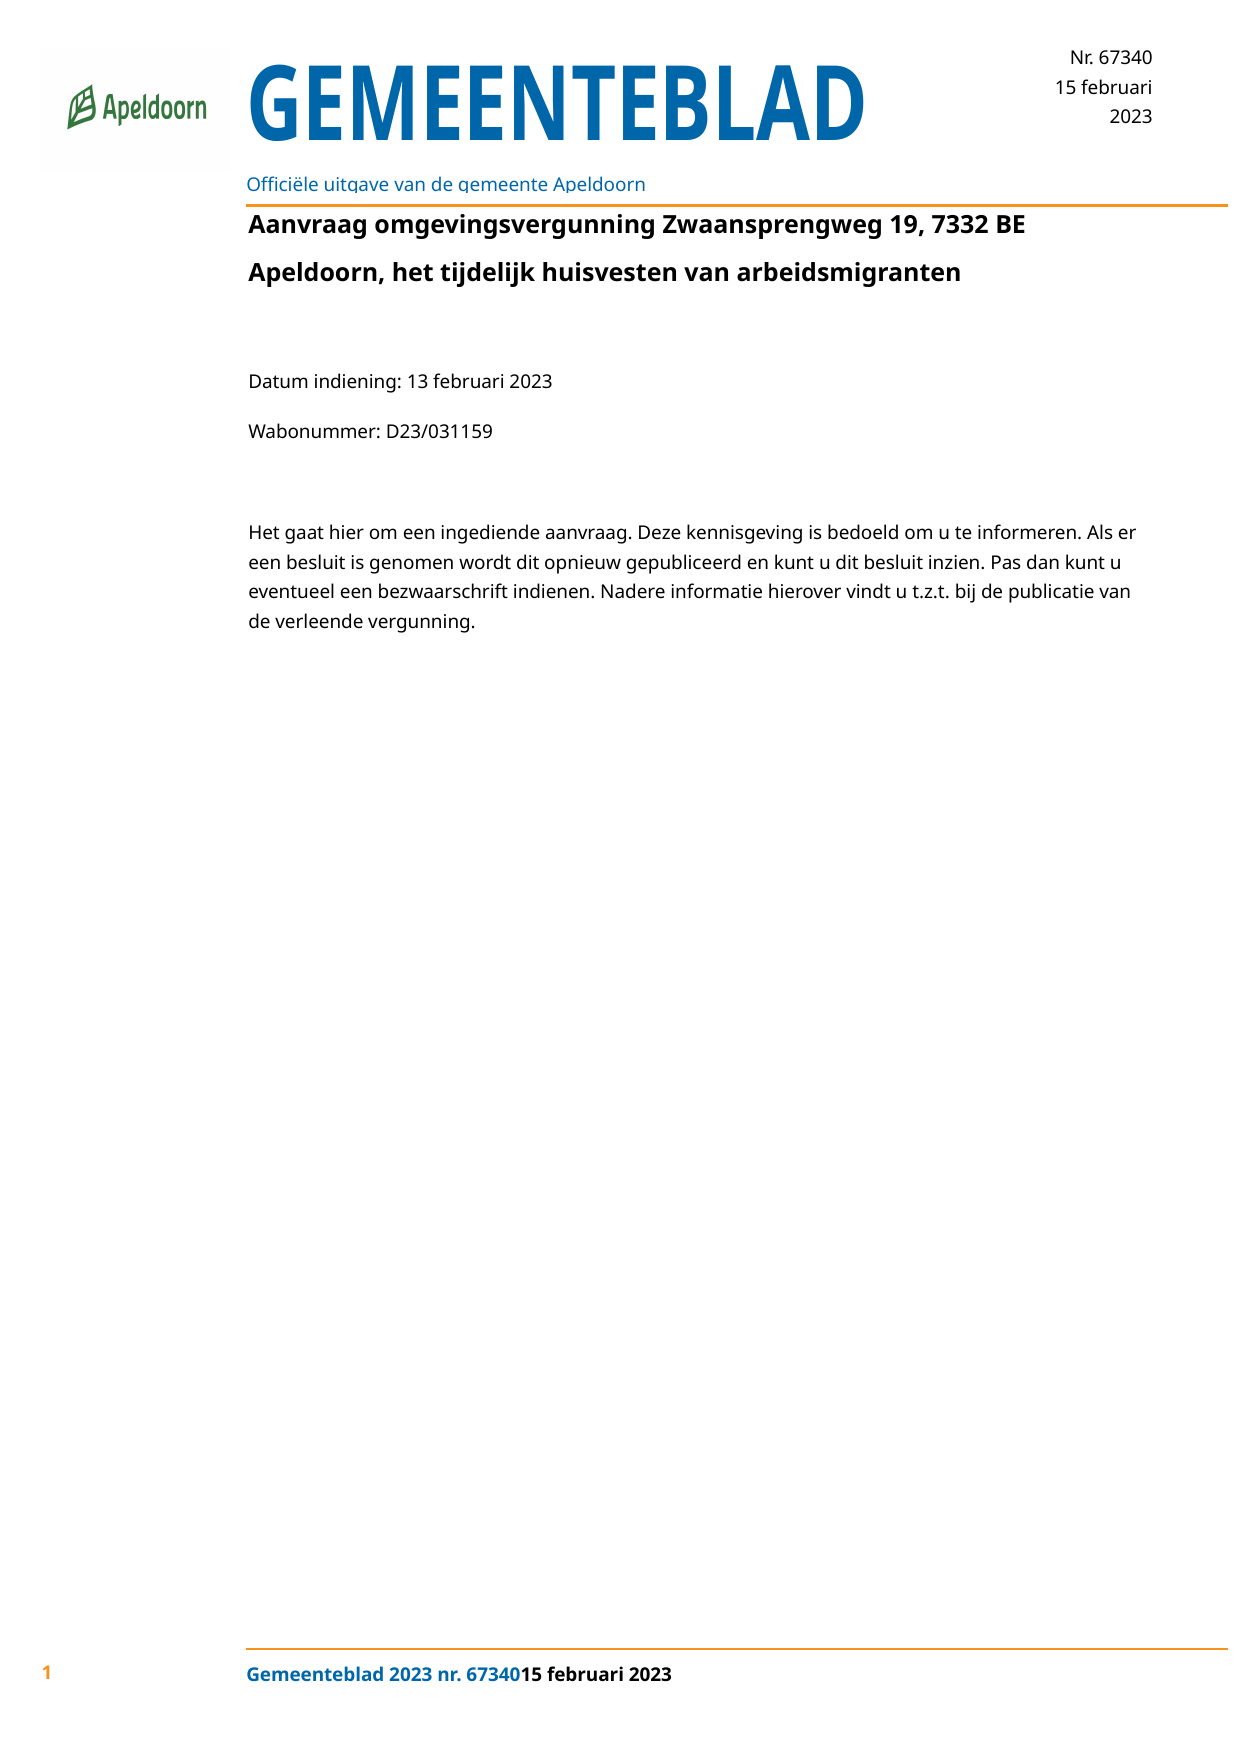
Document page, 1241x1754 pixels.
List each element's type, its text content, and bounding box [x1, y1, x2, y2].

text Wabonummer: D23/031159 [248, 419, 1152, 444]
picture [41, 47, 231, 172]
text Aanvraag omgevingsvergunning Zwaansprengweg 19, 7332 BE Apeldoorn, het tijdelijk huisvesten van arbeidsmigranten [248, 207, 1152, 288]
text Het gaat hier om een ingediende aanvraag. Deze kennisgeving is bedoeld om u te informeren. Als er een besluit is genomen wordt dit opnieuw gepubliceerd en kunt u dit besluit inzien. Pas dan kunt u eventueel een bezwaarschrift indienen. Nadere informatie hierover vindt u t.z.t. bij de publicatie van de verleende vergunning. [248, 519, 1152, 634]
text Datum indiening: 13 februari 2023 [248, 368, 1152, 394]
